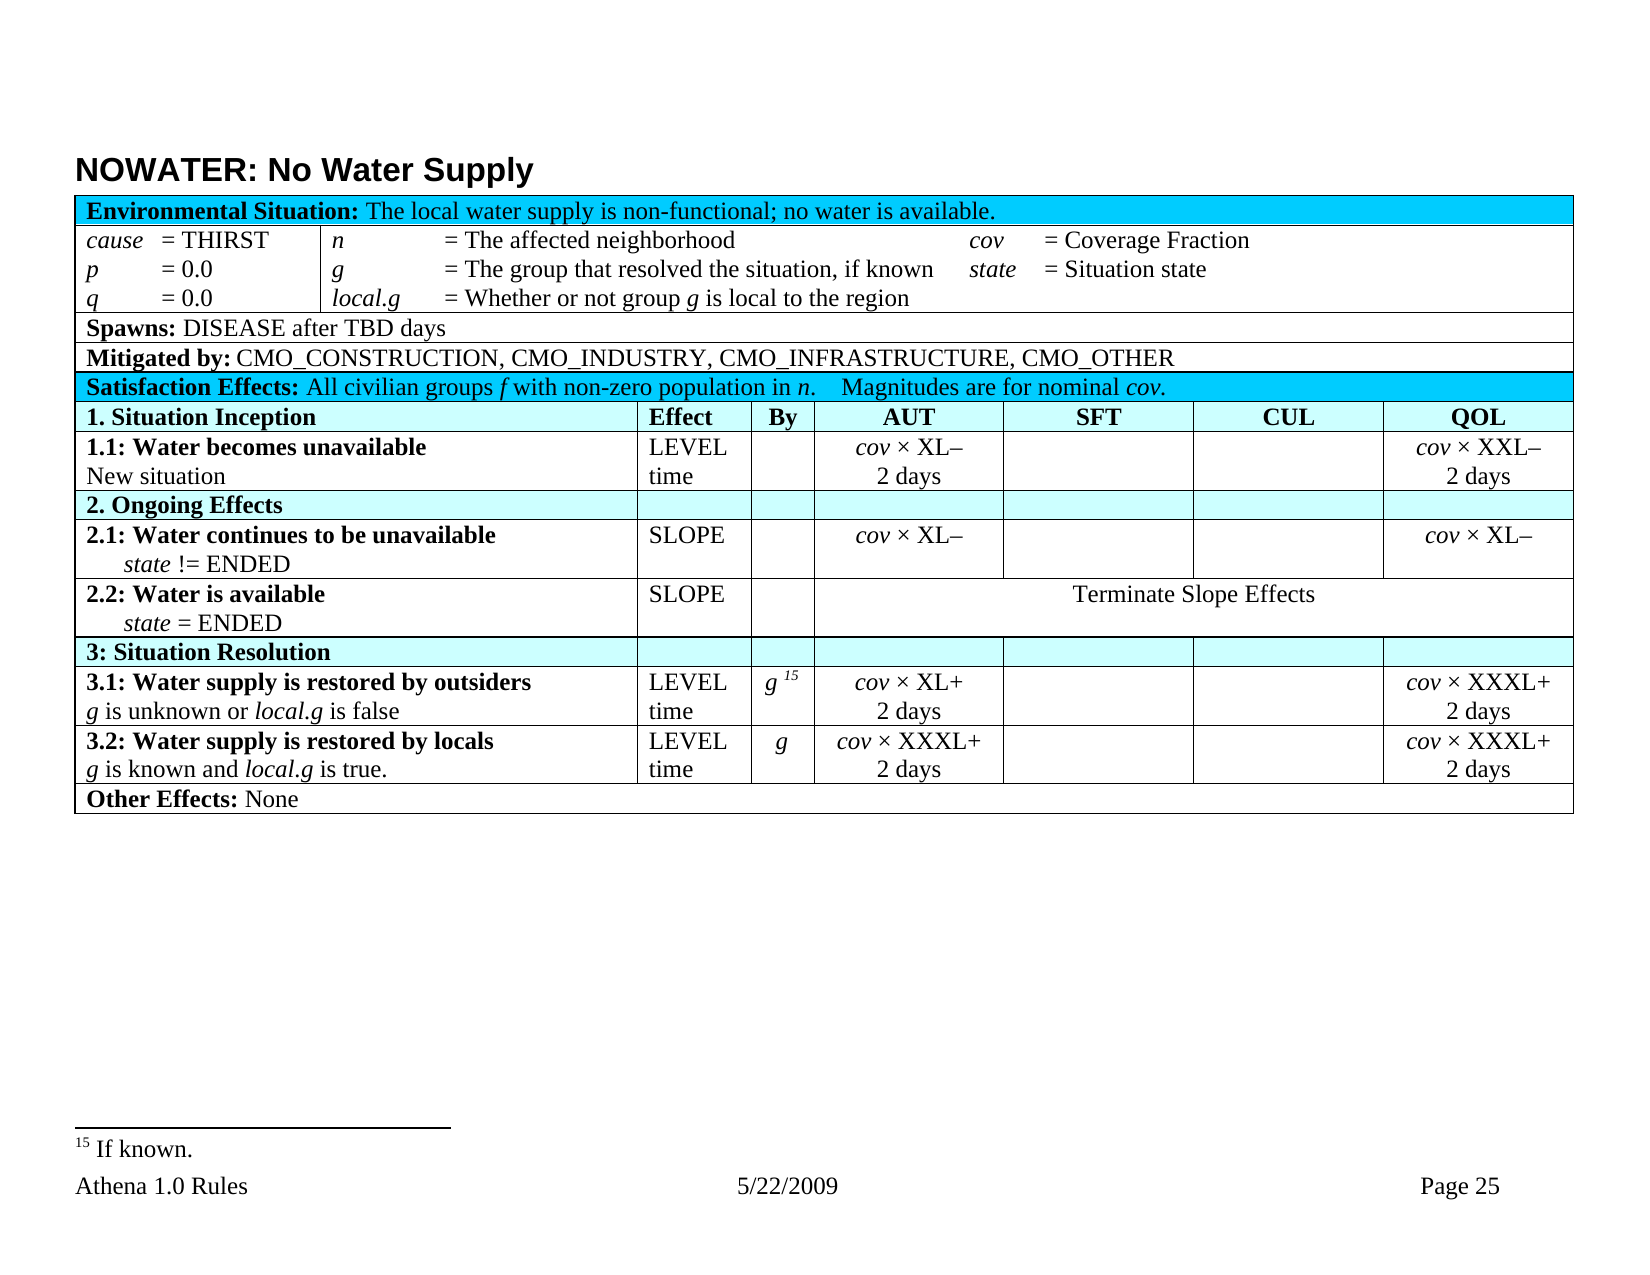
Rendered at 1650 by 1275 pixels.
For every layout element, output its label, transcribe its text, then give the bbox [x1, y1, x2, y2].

table_cell cov × XXXL+ 2 days [1384, 667, 1573, 725]
table_cell Other Effects: None [76, 784, 1573, 813]
table_cell [1194, 667, 1383, 725]
table_cell [752, 638, 814, 666]
table_cell [1004, 432, 1193, 489]
table_cell [1194, 638, 1383, 666]
table_cell cause = THIRST p = 0.0 q = 0.0 [76, 226, 320, 312]
table_cell AUT [815, 402, 1003, 431]
table_cell [752, 579, 814, 636]
table_cell 3.1: Water supply is restored by outsiders g is unknown or local.g is false [76, 667, 637, 725]
table_cell cov × XL– [815, 520, 1003, 578]
table_cell LEVEL time [638, 432, 751, 489]
table_cell By [752, 402, 814, 431]
table_cell [638, 638, 751, 666]
table_cell [1004, 726, 1193, 783]
table_cell cov × XXL– 2 days [1384, 432, 1573, 489]
table_cell QOL [1384, 402, 1573, 431]
table_cell 1.1: Water becomes unavailable New situation [76, 432, 637, 489]
table_cell [1384, 638, 1573, 666]
table_cell Spawns: DISEASE after TBD days [76, 313, 1573, 342]
table_cell [1004, 638, 1193, 666]
table_cell SFT [1004, 402, 1193, 431]
table_cell [1004, 667, 1193, 725]
table_cell 2. Ongoing Effects [76, 491, 637, 519]
table_cell 3.2: Water supply is restored by locals g is known and local.g is true. [76, 726, 637, 783]
table_cell [752, 520, 814, 578]
table_cell g [752, 667, 814, 725]
table_cell n = The affected neighborhood cov = Coverage Fraction g = The group that resolved the situation, if known state = Situation state local.g = Whether or not group g is local to the region [321, 226, 1573, 312]
table_cell [1194, 491, 1383, 519]
table_cell [1194, 432, 1383, 489]
table_cell g [752, 726, 814, 783]
table_cell 1. Situation Inception [76, 402, 637, 431]
table_cell LEVEL time [638, 667, 751, 725]
text NOWATER: No Water Supply [75, 150, 1575, 188]
table_cell 2.1: Water continues to be unavailable state != ENDED [76, 520, 637, 578]
table_cell [752, 432, 814, 489]
table_cell cov × XL+ 2 days [815, 667, 1003, 725]
table_cell LEVEL time [638, 726, 751, 783]
table_cell [815, 491, 1003, 519]
table_cell Mitigated by: CMO_CONSTRUCTION, CMO_INDUSTRY, CMO_INFRASTRUCTURE, CMO_OTHER [76, 343, 1573, 371]
table_cell [1194, 520, 1383, 578]
table_cell SLOPE [638, 579, 751, 636]
table_cell [815, 638, 1003, 666]
table_cell [1384, 491, 1573, 519]
table_cell cov × XL– [1384, 520, 1573, 578]
table_cell cov × XXXL+ 2 days [815, 726, 1003, 783]
table_cell cov × XL– 2 days [815, 432, 1003, 489]
table_cell SLOPE [638, 520, 751, 578]
table_cell CUL [1194, 402, 1383, 431]
table_cell [752, 491, 814, 519]
table_header Environmental Situation: The local water supply is non-functional; no water is available. [76, 196, 1573, 224]
table_cell [1004, 491, 1193, 519]
table_cell cov × XXXL+ 2 days [1384, 726, 1573, 783]
table_cell [1194, 726, 1383, 783]
table_cell [638, 491, 751, 519]
table_cell 2.2: Water is available state = ENDED [76, 579, 637, 636]
table_cell Effect [638, 402, 751, 431]
table_cell Terminate Slope Effects [815, 579, 1573, 636]
table_cell Satisfaction Effects: All civilian groups f with non-zero population in n. Magnitudes are for nominal cov. [76, 373, 1573, 401]
table_cell 3: Situation Resolution [76, 638, 637, 666]
table_cell [1004, 520, 1193, 578]
